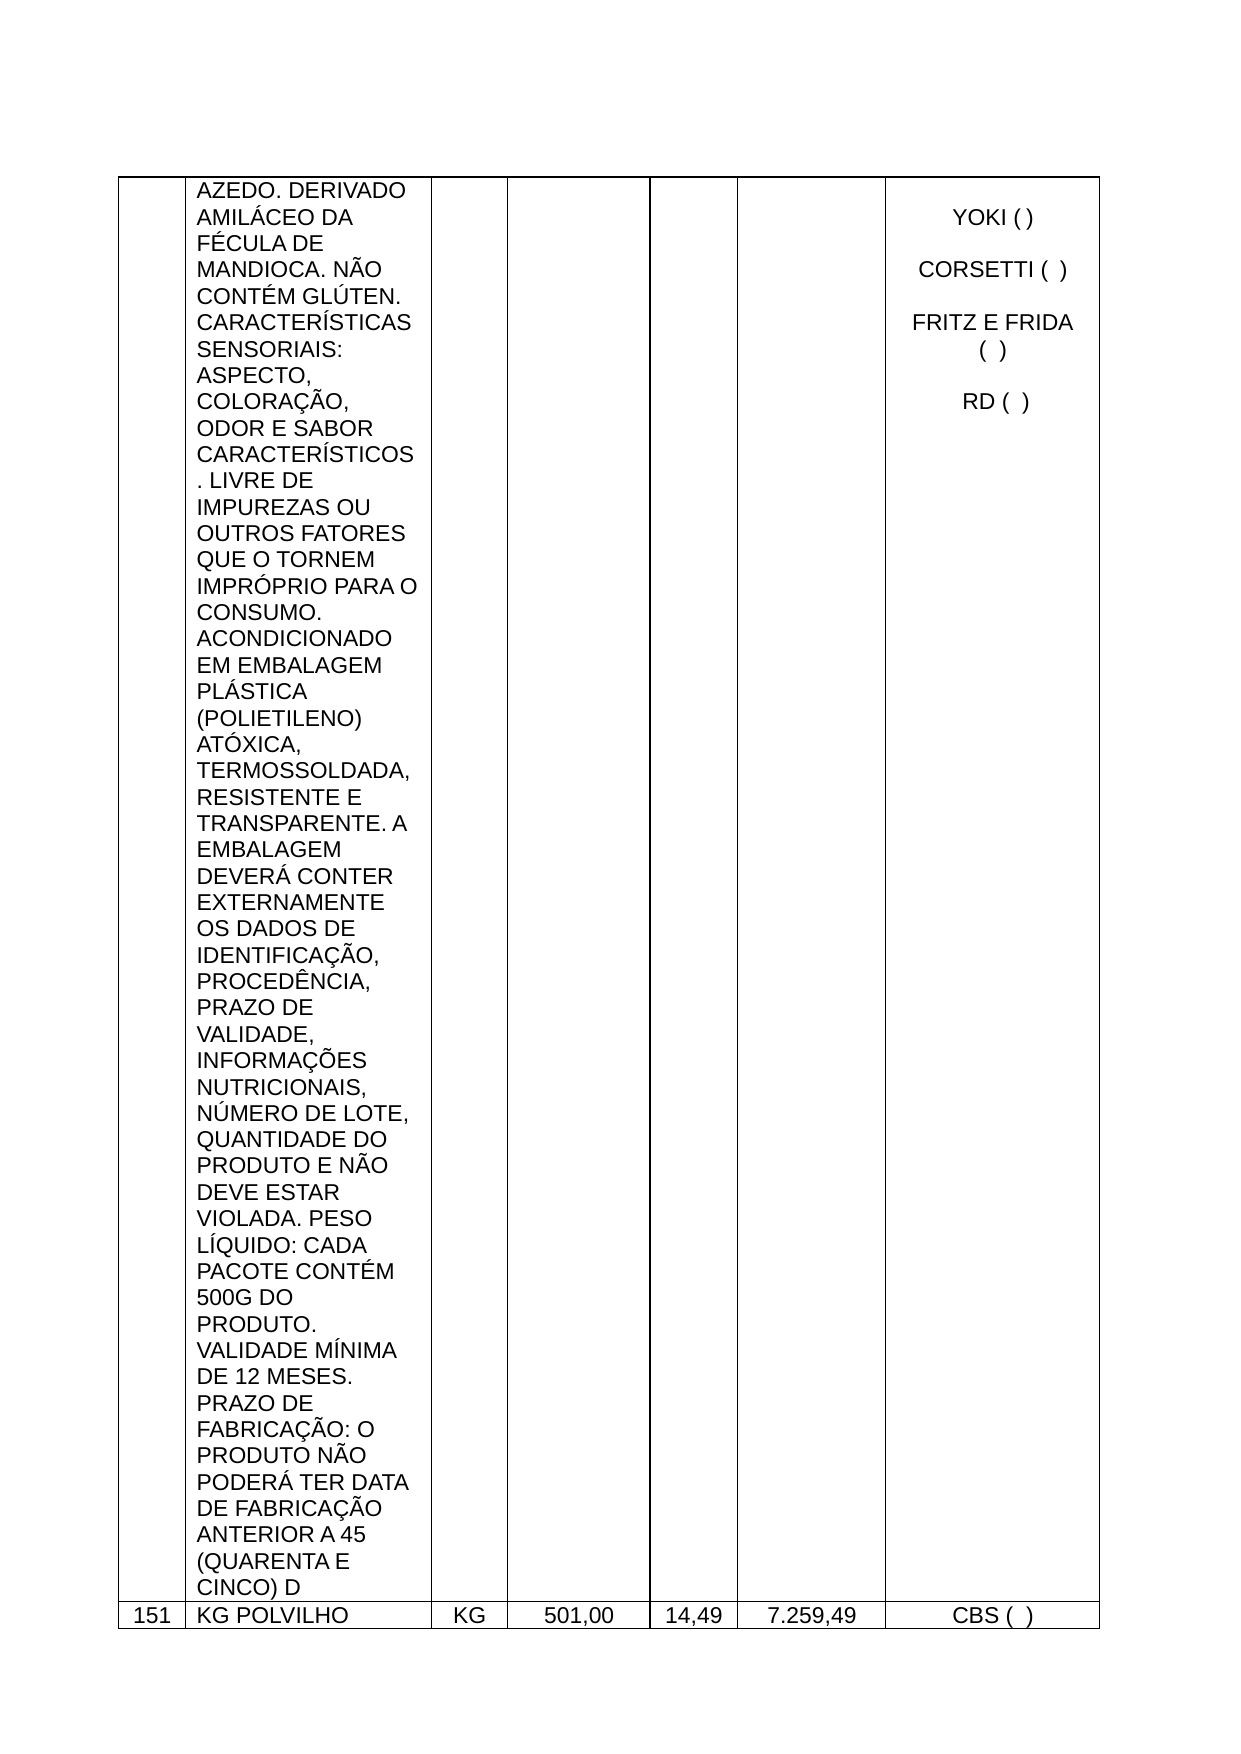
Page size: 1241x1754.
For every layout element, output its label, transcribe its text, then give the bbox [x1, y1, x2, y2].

table_cell [432, 178, 507, 1601]
table_cell 14,49 [651, 1602, 737, 1628]
table_cell YOKI ( ) CORSETTI ( ) FRITZ E FRIDA ( ) RD ( ) [886, 178, 1099, 1601]
table_cell [651, 178, 737, 1601]
table_cell Kg [432, 1602, 507, 1628]
table_cell azedo. Derivado amiláceo da fécula de mandioca. Não contém glúten. Características sensoriais: aspecto, coloração, odor e sabor característicos. Livre de impurezas ou outros fatores que o tornem impróprio para o consumo. Acondicionado em embalagem plástica (polietileno) atóxica, termossoldada, resistente e transparente. A embalagem deverá conter externamente os dados de identificação, procedência, prazo de validade, informações nutricionais, número de lote, quantidade do produto e não deve estar violada. Peso líquido: cada pacote contém 500g do produto. Validade mínima de 12 meses. Prazo de fabricação: O produto não poderá ter data de fabricação anterior a 45 (quarenta e cinco) d [186, 178, 431, 1601]
table_cell 501,00 [508, 1602, 649, 1628]
table_cell 151 [119, 1602, 185, 1628]
table_cell 7.259,49 [738, 1602, 885, 1628]
table_cell Kg Polvilho [186, 1602, 431, 1628]
table_cell [119, 178, 185, 1601]
table_cell [738, 178, 885, 1601]
table_cell [508, 178, 649, 1601]
table_cell CBS ( ) [886, 1602, 1099, 1628]
